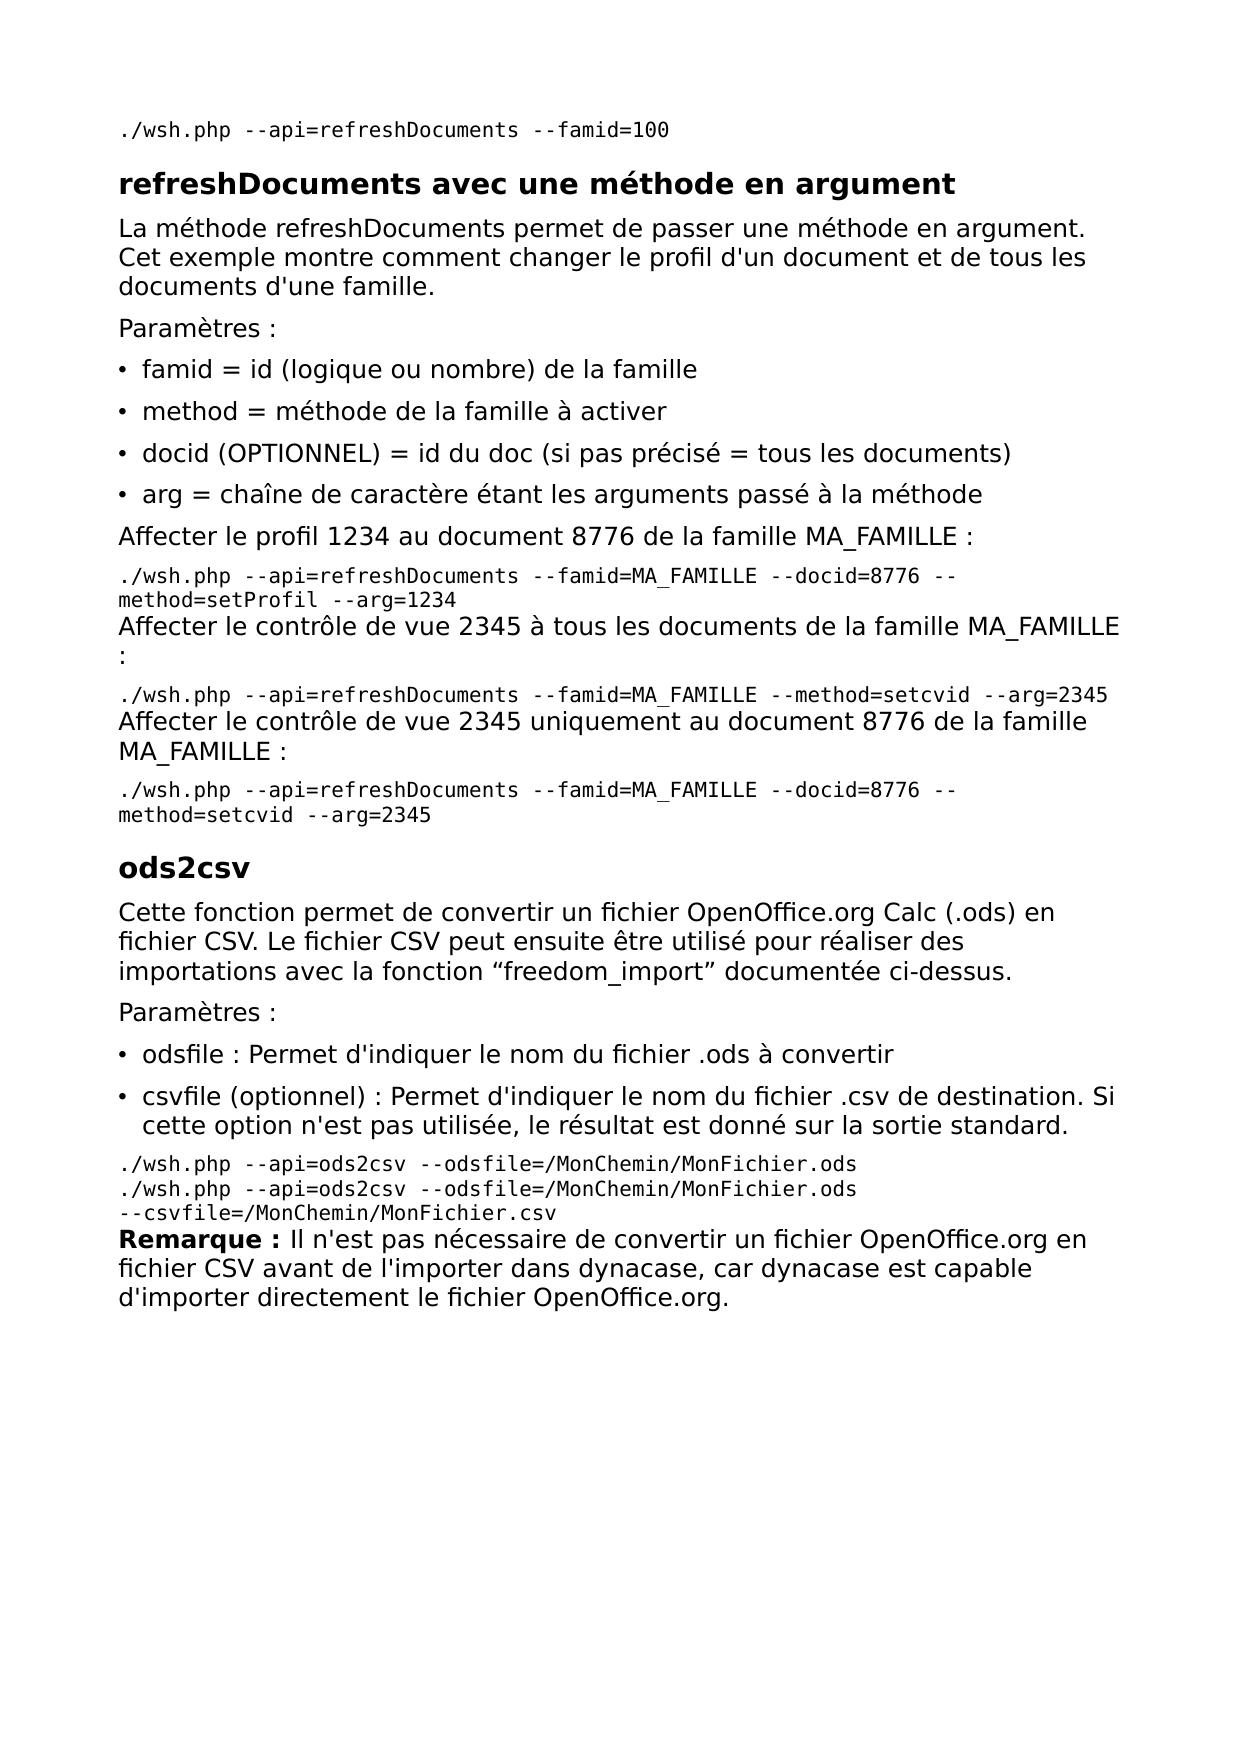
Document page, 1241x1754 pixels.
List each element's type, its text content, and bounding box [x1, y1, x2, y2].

list famid = id (logique ou nombre) de la famille [118, 356, 1122, 385]
text Affecter le contrôle de vue 2345 uniquement au document 8776 de la famille MA_FAMILLE : [118, 707, 1122, 766]
text Paramètres : [118, 998, 1122, 1027]
text Affecter le contrôle de vue 2345 à tous les documents de la famille MA_FAMILLE : [118, 612, 1122, 671]
text ./wsh.php --api=refreshDocuments --famid=MA_FAMILLE --docid=8776 --method=setProfil --arg=1234 [118, 564, 1122, 612]
list arg = chaîne de caractère étant les arguments passé à la méthode [118, 481, 1122, 510]
text Paramètres : [118, 314, 1122, 343]
text La méthode refreshDocuments permet de passer une méthode en argument. Cet exemple montre comment changer le profil d'un document et de tous les documents d'une famille. [118, 214, 1122, 301]
text Cette fonction permet de convertir un fichier OpenOffice.org Calc (.ods) en fichier CSV. Le fichier CSV peut ensuite être utilisé pour réaliser des importations avec la fonction “freedom_import” documentée ci-dessus. [118, 898, 1122, 986]
text Remarque : Il n'est pas nécessaire de convertir un fichier OpenOffice.org en fichier CSV avant de l'importer dans dynacase, car dynacase est capable d'importer directement le fichier OpenOffice.org. [118, 1225, 1122, 1313]
list docid (OPTIONNEL) = id du doc (si pas précisé = tous les documents) [118, 439, 1122, 468]
text ./wsh.php --api=refreshDocuments --famid=MA_FAMILLE --method=setcvid --arg=2345 [118, 683, 1122, 707]
list odsfile : Permet d'indiquer le nom du fichier .ods à convertir [118, 1040, 1122, 1069]
subtitle ods2csv [118, 852, 1122, 886]
text Affecter le profil 1234 au document 8776 de la famille MA_FAMILLE : [118, 522, 1122, 551]
text ./wsh.php --api=ods2csv --odsfile=/MonChemin/MonFichier.ods ./wsh.php --api=ods2csv --odsfile=/MonChemin/MonFichier.ods --csvfile=/MonChemin/MonFichier.csv [118, 1152, 1122, 1225]
text ./wsh.php --api=refreshDocuments --famid=MA_FAMILLE --docid=8776 --method=setcvid --arg=2345 [118, 778, 1122, 827]
list method = méthode de la famille à activer [118, 397, 1122, 426]
list csvfile (optionnel) : Permet d'indiquer le nom du fichier .csv de destination. Si cette option n'est pas utilisée, le résultat est donné sur la sortie standard. [118, 1082, 1122, 1140]
text ./wsh.php --api=refreshDocuments --famid=100 [118, 118, 1122, 142]
subtitle refreshDocuments avec une méthode en argument [118, 167, 1122, 201]
